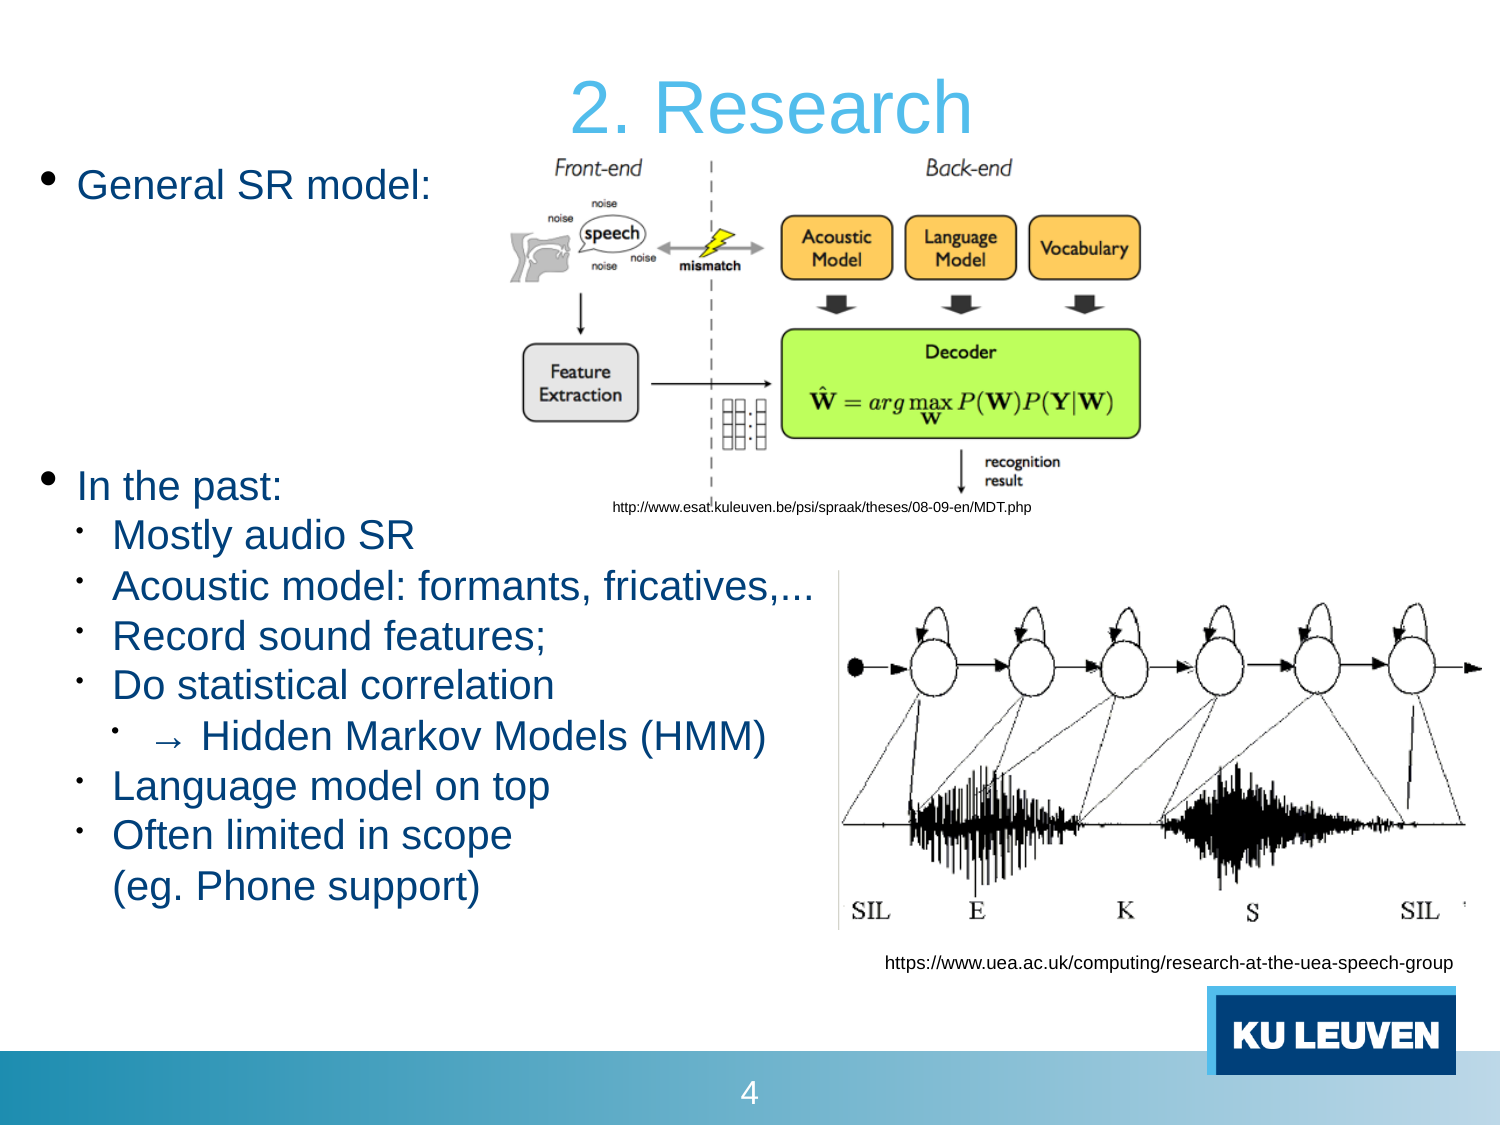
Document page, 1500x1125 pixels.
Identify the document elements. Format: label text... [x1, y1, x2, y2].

text_box https://www.uea.ac.uk/computing/research-at-the-uea-speech-group [870, 944, 1500, 1002]
picture [495, 156, 1156, 511]
text_box http://www.esat.kuleuven.be/psi/spraak/theses/08-09-en/MDT.php [597, 491, 1156, 555]
text_box General SR model: In the past: Mostly audio SR Acoustic model: formants, fricatives,... Record sound features; Do statistical correlation → Hidden Markov Models (HMM) Language model on top Often limited in scope (eg. Phone support) [41, 158, 1483, 945]
text_box [0, 1051, 1500, 1125]
picture [1207, 1002, 1456, 1051]
text_box 2. Research [88, 29, 1456, 158]
